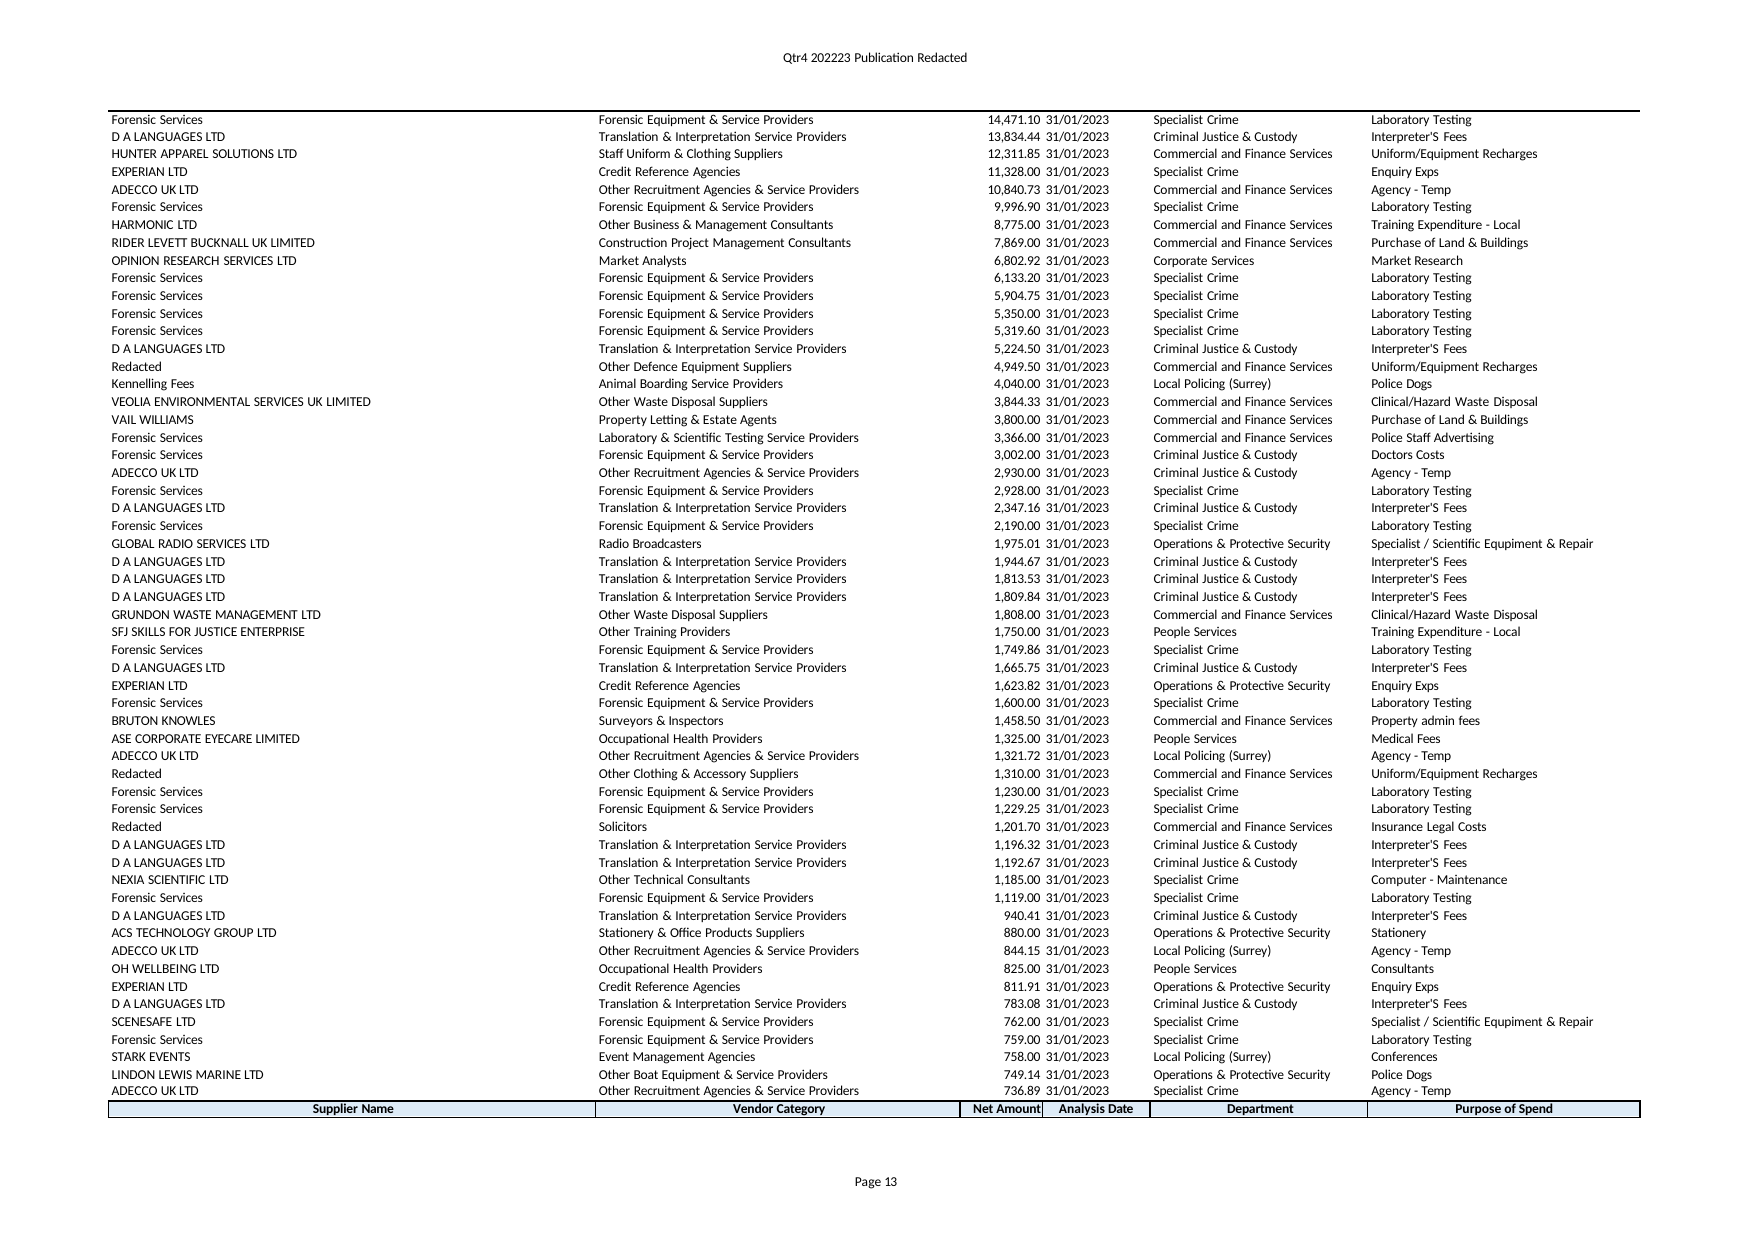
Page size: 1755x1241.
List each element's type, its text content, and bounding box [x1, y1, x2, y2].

table_cell 1,185.00 [960, 872, 1042, 890]
table_cell 1,808.00 [960, 607, 1042, 624]
table_cell Stationery & Office Products Suppliers [596, 925, 960, 943]
table_cell 1,813.53 [960, 571, 1042, 589]
table_cell Forensic Equipment & Service Providers [596, 1032, 960, 1049]
table_cell 31/01/2023 [1043, 394, 1150, 412]
table_cell VEOLIA ENVIRONMENTAL SERVICES UK LIMITED [108, 394, 596, 412]
table_cell Forensic Services [108, 518, 596, 536]
table_cell Conferences [1368, 1049, 1640, 1067]
table_cell Commercial and Finance Services [1150, 394, 1368, 412]
table_cell Insurance Legal Costs [1368, 819, 1640, 837]
table_cell 31/01/2023 [1043, 518, 1150, 536]
table_cell Commercial and Finance Services [1150, 713, 1368, 731]
table_cell Forensic Equipment & Service Providers [596, 784, 960, 801]
table_header Vendor Category [596, 1102, 959, 1116]
table_cell Other Recruitment Agencies & Service Providers [596, 465, 960, 483]
table_cell LINDON LEWIS MARINE LTD [108, 1067, 596, 1085]
table_cell Forensic Services [108, 695, 596, 713]
table_cell 31/01/2023 [1043, 943, 1150, 961]
table_cell 14,471.10 [960, 112, 1042, 128]
table_cell ADECCO UK LTD [108, 465, 596, 483]
table_cell Property Letting & Estate Agents [596, 412, 960, 429]
table_cell Other Recruitment Agencies & Service Providers [596, 182, 960, 199]
table_cell 31/01/2023 [1043, 819, 1150, 837]
table_cell Animal Boarding Service Providers [596, 376, 960, 394]
table_cell Laboratory Testing [1368, 288, 1640, 306]
table_cell Property admin fees [1368, 713, 1640, 731]
table_cell 1,119.00 [960, 890, 1042, 908]
table_cell Clinical/Hazard Waste Disposal [1368, 394, 1640, 412]
table_cell ADECCO UK LTD [108, 1085, 596, 1100]
table_cell Agency - Temp [1368, 182, 1640, 199]
table_cell Criminal Justice & Custody [1150, 554, 1368, 571]
table_cell 31/01/2023 [1043, 341, 1150, 359]
table_cell Local Policing (Surrey) [1150, 748, 1368, 766]
table_cell Specialist Crime [1150, 695, 1368, 713]
table_cell 31/01/2023 [1043, 199, 1150, 217]
table_cell Commercial and Finance Services [1150, 235, 1368, 252]
table_cell Enquiry Exps [1368, 979, 1640, 996]
table_cell Interpreter'S Fees [1368, 837, 1640, 854]
table_cell Operations & Protective Security [1150, 925, 1368, 943]
table_cell 940.41 [960, 908, 1042, 925]
table_cell Specialist Crime [1150, 270, 1368, 288]
table_cell Operations & Protective Security [1150, 1067, 1368, 1085]
table_cell Interpreter'S Fees [1368, 571, 1640, 589]
table_cell Stationery [1368, 925, 1640, 943]
table_cell Specialist Crime [1150, 1032, 1368, 1049]
table_cell Credit Reference Agencies [596, 979, 960, 996]
table_cell 1,192.67 [960, 855, 1042, 872]
table_cell Translation & Interpretation Service Providers [596, 341, 960, 359]
table_cell 11,328.00 [960, 164, 1042, 182]
table_cell 1,750.00 [960, 624, 1042, 642]
table_cell Commercial and Finance Services [1150, 182, 1368, 199]
table_cell Forensic Services [108, 323, 596, 341]
table_cell Translation & Interpretation Service Providers [596, 908, 960, 925]
table_cell Specialist Crime [1150, 518, 1368, 536]
table_cell Forensic Services [108, 801, 596, 819]
table_cell Specialist Crime [1150, 784, 1368, 801]
table_cell 31/01/2023 [1043, 1049, 1150, 1067]
table_cell 31/01/2023 [1043, 129, 1150, 146]
table_cell Translation & Interpretation Service Providers [596, 996, 960, 1014]
table_cell D A LANGUAGES LTD [108, 996, 596, 1014]
table_cell D A LANGUAGES LTD [108, 837, 596, 854]
table_cell 31/01/2023 [1043, 660, 1150, 677]
table_cell Specialist Crime [1150, 112, 1368, 128]
table_cell Interpreter'S Fees [1368, 554, 1640, 571]
table_cell Forensic Services [108, 306, 596, 323]
table_cell Commercial and Finance Services [1150, 430, 1368, 447]
table_cell Specialist Crime [1150, 890, 1368, 908]
table_cell Interpreter'S Fees [1368, 908, 1640, 925]
table_cell 1,201.70 [960, 819, 1042, 837]
table_cell Translation & Interpretation Service Providers [596, 837, 960, 854]
table_cell Laboratory Testing [1368, 518, 1640, 536]
table_cell Interpreter'S Fees [1368, 660, 1640, 677]
table_cell Interpreter'S Fees [1368, 589, 1640, 607]
table_cell VAIL WILLIAMS [108, 412, 596, 429]
table_cell EXPERIAN LTD [108, 979, 596, 996]
table_cell 758.00 [960, 1049, 1042, 1067]
table_cell Redacted [108, 359, 596, 376]
table_cell Other Training Providers [596, 624, 960, 642]
table_cell 31/01/2023 [1043, 571, 1150, 589]
table_cell 5,904.75 [960, 288, 1042, 306]
table_cell Uniform/Equipment Recharges [1368, 359, 1640, 376]
table_cell Police Staff Advertising [1368, 430, 1640, 447]
table_cell 9,996.90 [960, 199, 1042, 217]
table_cell Other Recruitment Agencies & Service Providers [596, 748, 960, 766]
table_cell 31/01/2023 [1043, 766, 1150, 784]
table_cell People Services [1150, 731, 1368, 748]
table_cell 736.89 [960, 1085, 1042, 1100]
table_cell 31/01/2023 [1043, 748, 1150, 766]
table_cell 31/01/2023 [1043, 554, 1150, 571]
table_cell 31/01/2023 [1043, 447, 1150, 465]
table_cell Criminal Justice & Custody [1150, 660, 1368, 677]
table_cell Operations & Protective Security [1150, 536, 1368, 553]
table_cell Specialist Crime [1150, 1085, 1368, 1100]
table_cell Forensic Equipment & Service Providers [596, 890, 960, 908]
table_cell Agency - Temp [1368, 1085, 1640, 1100]
table_cell Training Expenditure - Local [1368, 217, 1640, 235]
table_cell Computer - Maintenance [1368, 872, 1640, 890]
table_cell 31/01/2023 [1043, 182, 1150, 199]
table_cell Laboratory Testing [1368, 695, 1640, 713]
table_cell Training Expenditure - Local [1368, 624, 1640, 642]
table_cell Uniform/Equipment Recharges [1368, 766, 1640, 784]
table_cell 1,600.00 [960, 695, 1042, 713]
table_cell 31/01/2023 [1043, 1032, 1150, 1049]
table_cell 762.00 [960, 1014, 1042, 1032]
table_cell 31/01/2023 [1043, 589, 1150, 607]
table_cell 1,310.00 [960, 766, 1042, 784]
table_cell Forensic Services [108, 447, 596, 465]
table_cell Forensic Services [108, 112, 596, 128]
table_cell Redacted [108, 819, 596, 837]
table_cell Kennelling Fees [108, 376, 596, 394]
table_cell 31/01/2023 [1043, 465, 1150, 483]
table_cell 31/01/2023 [1043, 925, 1150, 943]
table_cell 31/01/2023 [1043, 678, 1150, 695]
table_cell Medical Fees [1368, 731, 1640, 748]
table_cell D A LANGUAGES LTD [108, 129, 596, 146]
table_cell GLOBAL RADIO SERVICES LTD [108, 536, 596, 553]
table_cell Police Dogs [1368, 376, 1640, 394]
table_cell Specialist Crime [1150, 288, 1368, 306]
table_cell Forensic Services [108, 199, 596, 217]
table_cell Operations & Protective Security [1150, 678, 1368, 695]
table_cell SFJ SKILLS FOR JUSTICE ENTERPRISE [108, 624, 596, 642]
table_cell Forensic Equipment & Service Providers [596, 112, 960, 128]
table_cell Event Management Agencies [596, 1049, 960, 1067]
table_cell 31/01/2023 [1043, 731, 1150, 748]
table_cell HUNTER APPAREL SOLUTIONS LTD [108, 146, 596, 164]
table_cell 844.15 [960, 943, 1042, 961]
table_cell Laboratory Testing [1368, 1032, 1640, 1049]
table_cell BRUTON KNOWLES [108, 713, 596, 731]
table_cell 6,133.20 [960, 270, 1042, 288]
table_cell Market Analysts [596, 253, 960, 270]
table_cell Commercial and Finance Services [1150, 146, 1368, 164]
table_cell Forensic Equipment & Service Providers [596, 323, 960, 341]
table_cell 1,321.72 [960, 748, 1042, 766]
table_cell Translation & Interpretation Service Providers [596, 571, 960, 589]
table_cell Purchase of Land & Buildings [1368, 412, 1640, 429]
table_header Department [1151, 1102, 1367, 1116]
table_cell 12,311.85 [960, 146, 1042, 164]
table_cell GRUNDON WASTE MANAGEMENT LTD [108, 607, 596, 624]
table_cell Criminal Justice & Custody [1150, 129, 1368, 146]
table_cell 31/01/2023 [1043, 996, 1150, 1014]
table_cell Forensic Equipment & Service Providers [596, 642, 960, 660]
table_cell D A LANGUAGES LTD [108, 554, 596, 571]
table_cell 2,930.00 [960, 465, 1042, 483]
table_cell Occupational Health Providers [596, 961, 960, 978]
table_cell Specialist Crime [1150, 1014, 1368, 1032]
table_cell 31/01/2023 [1043, 235, 1150, 252]
table_cell Construction Project Management Consultants [596, 235, 960, 252]
table_cell 31/01/2023 [1043, 1014, 1150, 1032]
table_header Analysis Date [1043, 1102, 1149, 1116]
table_cell Specialist Crime [1150, 199, 1368, 217]
table_cell 1,458.50 [960, 713, 1042, 731]
table_cell 6,802.92 [960, 253, 1042, 270]
table_cell 4,040.00 [960, 376, 1042, 394]
table_cell Commercial and Finance Services [1150, 359, 1368, 376]
table_cell 31/01/2023 [1043, 837, 1150, 854]
table_cell Local Policing (Surrey) [1150, 376, 1368, 394]
table_cell ADECCO UK LTD [108, 182, 596, 199]
table_cell Translation & Interpretation Service Providers [596, 660, 960, 677]
table_cell 3,800.00 [960, 412, 1042, 429]
table_cell Commercial and Finance Services [1150, 217, 1368, 235]
table_cell 31/01/2023 [1043, 376, 1150, 394]
table_cell Specialist Crime [1150, 872, 1368, 890]
table_cell 31/01/2023 [1043, 908, 1150, 925]
table_cell 31/01/2023 [1043, 1067, 1150, 1085]
table_cell D A LANGUAGES LTD [108, 341, 596, 359]
table_cell Forensic Equipment & Service Providers [596, 1014, 960, 1032]
table_cell Forensic Equipment & Service Providers [596, 695, 960, 713]
table_cell Operations & Protective Security [1150, 979, 1368, 996]
table_cell Forensic Equipment & Service Providers [596, 199, 960, 217]
table_cell Laboratory Testing [1368, 306, 1640, 323]
table_cell 31/01/2023 [1043, 323, 1150, 341]
table_cell 5,224.50 [960, 341, 1042, 359]
table_cell 31/01/2023 [1043, 979, 1150, 996]
table_cell Other Recruitment Agencies & Service Providers [596, 943, 960, 961]
table_cell D A LANGUAGES LTD [108, 908, 596, 925]
table_cell Commercial and Finance Services [1150, 766, 1368, 784]
table_cell 31/01/2023 [1043, 483, 1150, 500]
table_cell ACS TECHNOLOGY GROUP LTD [108, 925, 596, 943]
table_cell Specialist Crime [1150, 801, 1368, 819]
table_cell 31/01/2023 [1043, 784, 1150, 801]
table_cell EXPERIAN LTD [108, 164, 596, 182]
table_cell 31/01/2023 [1043, 713, 1150, 731]
table_cell 759.00 [960, 1032, 1042, 1049]
table_cell Specialist Crime [1150, 306, 1368, 323]
table_cell 1,623.82 [960, 678, 1042, 695]
table_cell Staff Uniform & Clothing Suppliers [596, 146, 960, 164]
table_cell D A LANGUAGES LTD [108, 500, 596, 518]
table_cell STARK EVENTS [108, 1049, 596, 1067]
table_cell D A LANGUAGES LTD [108, 855, 596, 872]
table_cell Criminal Justice & Custody [1150, 589, 1368, 607]
table_cell Other Recruitment Agencies & Service Providers [596, 1085, 960, 1100]
table_cell OPINION RESEARCH SERVICES LTD [108, 253, 596, 270]
table_cell Enquiry Exps [1368, 164, 1640, 182]
table_cell Forensic Services [108, 784, 596, 801]
table_cell 8,775.00 [960, 217, 1042, 235]
table_cell Criminal Justice & Custody [1150, 571, 1368, 589]
table_header Net Amount [961, 1102, 1042, 1116]
table_cell 7,869.00 [960, 235, 1042, 252]
table_cell Other Technical Consultants [596, 872, 960, 890]
table_cell Forensic Equipment & Service Providers [596, 288, 960, 306]
table_cell 5,350.00 [960, 306, 1042, 323]
table_cell 1,196.32 [960, 837, 1042, 854]
table_cell 31/01/2023 [1043, 253, 1150, 270]
table_cell 31/01/2023 [1043, 146, 1150, 164]
table_cell 783.08 [960, 996, 1042, 1014]
table_cell Other Boat Equipment & Service Providers [596, 1067, 960, 1085]
table_cell 31/01/2023 [1043, 306, 1150, 323]
table_cell 5,319.60 [960, 323, 1042, 341]
table_cell Consultants [1368, 961, 1640, 978]
table_cell Laboratory Testing [1368, 642, 1640, 660]
table_cell 31/01/2023 [1043, 961, 1150, 978]
table_cell Criminal Justice & Custody [1150, 341, 1368, 359]
table_cell ADECCO UK LTD [108, 943, 596, 961]
table_cell 31/01/2023 [1043, 872, 1150, 890]
table_cell 31/01/2023 [1043, 801, 1150, 819]
table_cell 31/01/2023 [1043, 695, 1150, 713]
table_cell 1,325.00 [960, 731, 1042, 748]
table_cell 2,928.00 [960, 483, 1042, 500]
table_cell Specialist Crime [1150, 642, 1368, 660]
table_cell Specialist Crime [1150, 483, 1368, 500]
table_cell 3,002.00 [960, 447, 1042, 465]
table_cell Specialist Crime [1150, 164, 1368, 182]
table_cell EXPERIAN LTD [108, 678, 596, 695]
table_header Supplier Name [109, 1102, 595, 1116]
table_cell 31/01/2023 [1043, 288, 1150, 306]
table_cell People Services [1150, 961, 1368, 978]
table_cell 31/01/2023 [1043, 536, 1150, 553]
table_cell 31/01/2023 [1043, 164, 1150, 182]
table_cell D A LANGUAGES LTD [108, 571, 596, 589]
table_cell 811.91 [960, 979, 1042, 996]
table_cell Clinical/Hazard Waste Disposal [1368, 607, 1640, 624]
table_cell Translation & Interpretation Service Providers [596, 554, 960, 571]
table_cell Police Dogs [1368, 1067, 1640, 1085]
table_cell Agency - Temp [1368, 465, 1640, 483]
table_cell Corporate Services [1150, 253, 1368, 270]
table_cell Forensic Equipment & Service Providers [596, 306, 960, 323]
table_cell ADECCO UK LTD [108, 748, 596, 766]
table_cell Interpreter'S Fees [1368, 855, 1640, 872]
table_cell Forensic Services [108, 288, 596, 306]
table_cell Interpreter'S Fees [1368, 129, 1640, 146]
table_cell 31/01/2023 [1043, 217, 1150, 235]
table_cell Laboratory & Scientific Testing Service Providers [596, 430, 960, 447]
table_cell Specialist / Scientific Equpiment & Repair [1368, 1014, 1640, 1032]
table_cell Criminal Justice & Custody [1150, 996, 1368, 1014]
table_cell 749.14 [960, 1067, 1042, 1085]
table_cell Credit Reference Agencies [596, 678, 960, 695]
table_cell Criminal Justice & Custody [1150, 500, 1368, 518]
table_cell Criminal Justice & Custody [1150, 465, 1368, 483]
table_cell Criminal Justice & Custody [1150, 447, 1368, 465]
table_cell Translation & Interpretation Service Providers [596, 589, 960, 607]
table_cell SCENESAFE LTD [108, 1014, 596, 1032]
table_cell 31/01/2023 [1043, 359, 1150, 376]
table_cell 1,229.25 [960, 801, 1042, 819]
table_cell 2,190.00 [960, 518, 1042, 536]
table_cell OH WELLBEING LTD [108, 961, 596, 978]
table_cell 31/01/2023 [1043, 430, 1150, 447]
table_cell Laboratory Testing [1368, 199, 1640, 217]
table_cell Translation & Interpretation Service Providers [596, 855, 960, 872]
table_cell RIDER LEVETT BUCKNALL UK LIMITED [108, 235, 596, 252]
table_cell Interpreter'S Fees [1368, 500, 1640, 518]
table_cell Other Defence Equipment Suppliers [596, 359, 960, 376]
table_cell Forensic Services [108, 1032, 596, 1049]
table_cell Specialist / Scientific Equpiment & Repair [1368, 536, 1640, 553]
table_cell 1,975.01 [960, 536, 1042, 553]
table_cell Forensic Services [108, 430, 596, 447]
table_cell Laboratory Testing [1368, 323, 1640, 341]
table_cell People Services [1150, 624, 1368, 642]
table_cell Credit Reference Agencies [596, 164, 960, 182]
table_cell HARMONIC LTD [108, 217, 596, 235]
table_cell Surveyors & Inspectors [596, 713, 960, 731]
table_cell Uniform/Equipment Recharges [1368, 146, 1640, 164]
table_cell Radio Broadcasters [596, 536, 960, 553]
table_cell NEXIA SCIENTIFIC LTD [108, 872, 596, 890]
table_cell 880.00 [960, 925, 1042, 943]
table_cell 1,809.84 [960, 589, 1042, 607]
table_cell Laboratory Testing [1368, 270, 1640, 288]
table_cell Translation & Interpretation Service Providers [596, 500, 960, 518]
table_cell 31/01/2023 [1043, 624, 1150, 642]
table_cell Enquiry Exps [1368, 678, 1640, 695]
table_cell Forensic Equipment & Service Providers [596, 483, 960, 500]
table_cell Criminal Justice & Custody [1150, 855, 1368, 872]
table_cell Forensic Services [108, 483, 596, 500]
table_cell Agency - Temp [1368, 943, 1640, 961]
table_cell Other Waste Disposal Suppliers [596, 607, 960, 624]
table_cell Commercial and Finance Services [1150, 819, 1368, 837]
table_cell Forensic Services [108, 890, 596, 908]
table_cell Forensic Equipment & Service Providers [596, 270, 960, 288]
table_cell Laboratory Testing [1368, 784, 1640, 801]
table_cell 31/01/2023 [1043, 890, 1150, 908]
table_cell Criminal Justice & Custody [1150, 908, 1368, 925]
table_cell Laboratory Testing [1368, 890, 1640, 908]
table_cell 31/01/2023 [1043, 1085, 1150, 1100]
table_cell Occupational Health Providers [596, 731, 960, 748]
table_cell 825.00 [960, 961, 1042, 978]
table_cell 31/01/2023 [1043, 270, 1150, 288]
table_cell Laboratory Testing [1368, 112, 1640, 128]
table_cell 31/01/2023 [1043, 642, 1150, 660]
table_cell Translation & Interpretation Service Providers [596, 129, 960, 146]
table_cell 31/01/2023 [1043, 112, 1150, 128]
table_cell Commercial and Finance Services [1150, 607, 1368, 624]
table_cell 1,749.86 [960, 642, 1042, 660]
table_cell 2,347.16 [960, 500, 1042, 518]
table_cell Solicitors [596, 819, 960, 837]
table_cell Agency - Temp [1368, 748, 1640, 766]
table_cell Forensic Services [108, 270, 596, 288]
table_cell 1,665.75 [960, 660, 1042, 677]
table_cell Interpreter'S Fees [1368, 341, 1640, 359]
table_cell Forensic Equipment & Service Providers [596, 518, 960, 536]
table_cell 13,834.44 [960, 129, 1042, 146]
table_cell Other Clothing & Accessory Suppliers [596, 766, 960, 784]
table_cell 1,230.00 [960, 784, 1042, 801]
table_cell Other Business & Management Consultants [596, 217, 960, 235]
table_cell Doctors Costs [1368, 447, 1640, 465]
table_cell D A LANGUAGES LTD [108, 589, 596, 607]
table_cell Forensic Services [108, 642, 596, 660]
table_cell 31/01/2023 [1043, 500, 1150, 518]
table_cell D A LANGUAGES LTD [108, 660, 596, 677]
table_cell Forensic Equipment & Service Providers [596, 447, 960, 465]
table_cell 1,944.67 [960, 554, 1042, 571]
table_cell Purchase of Land & Buildings [1368, 235, 1640, 252]
table_cell Other Waste Disposal Suppliers [596, 394, 960, 412]
table_cell 4,949.50 [960, 359, 1042, 376]
table_cell 31/01/2023 [1043, 412, 1150, 429]
table_cell Market Research [1368, 253, 1640, 270]
table_cell ASE CORPORATE EYECARE LIMITED [108, 731, 596, 748]
table_cell 3,844.33 [960, 394, 1042, 412]
table_cell Specialist Crime [1150, 323, 1368, 341]
table_cell Commercial and Finance Services [1150, 412, 1368, 429]
table_cell Criminal Justice & Custody [1150, 837, 1368, 854]
table_cell Forensic Equipment & Service Providers [596, 801, 960, 819]
table_cell 3,366.00 [960, 430, 1042, 447]
table_cell 10,840.73 [960, 182, 1042, 199]
table_cell 31/01/2023 [1043, 855, 1150, 872]
table_cell Local Policing (Surrey) [1150, 1049, 1368, 1067]
table_cell Laboratory Testing [1368, 483, 1640, 500]
table_cell Local Policing (Surrey) [1150, 943, 1368, 961]
table_cell Laboratory Testing [1368, 801, 1640, 819]
table_header Purpose of Spend [1368, 1102, 1639, 1116]
table_cell Redacted [108, 766, 596, 784]
table_cell 31/01/2023 [1043, 607, 1150, 624]
table_cell Interpreter'S Fees [1368, 996, 1640, 1014]
